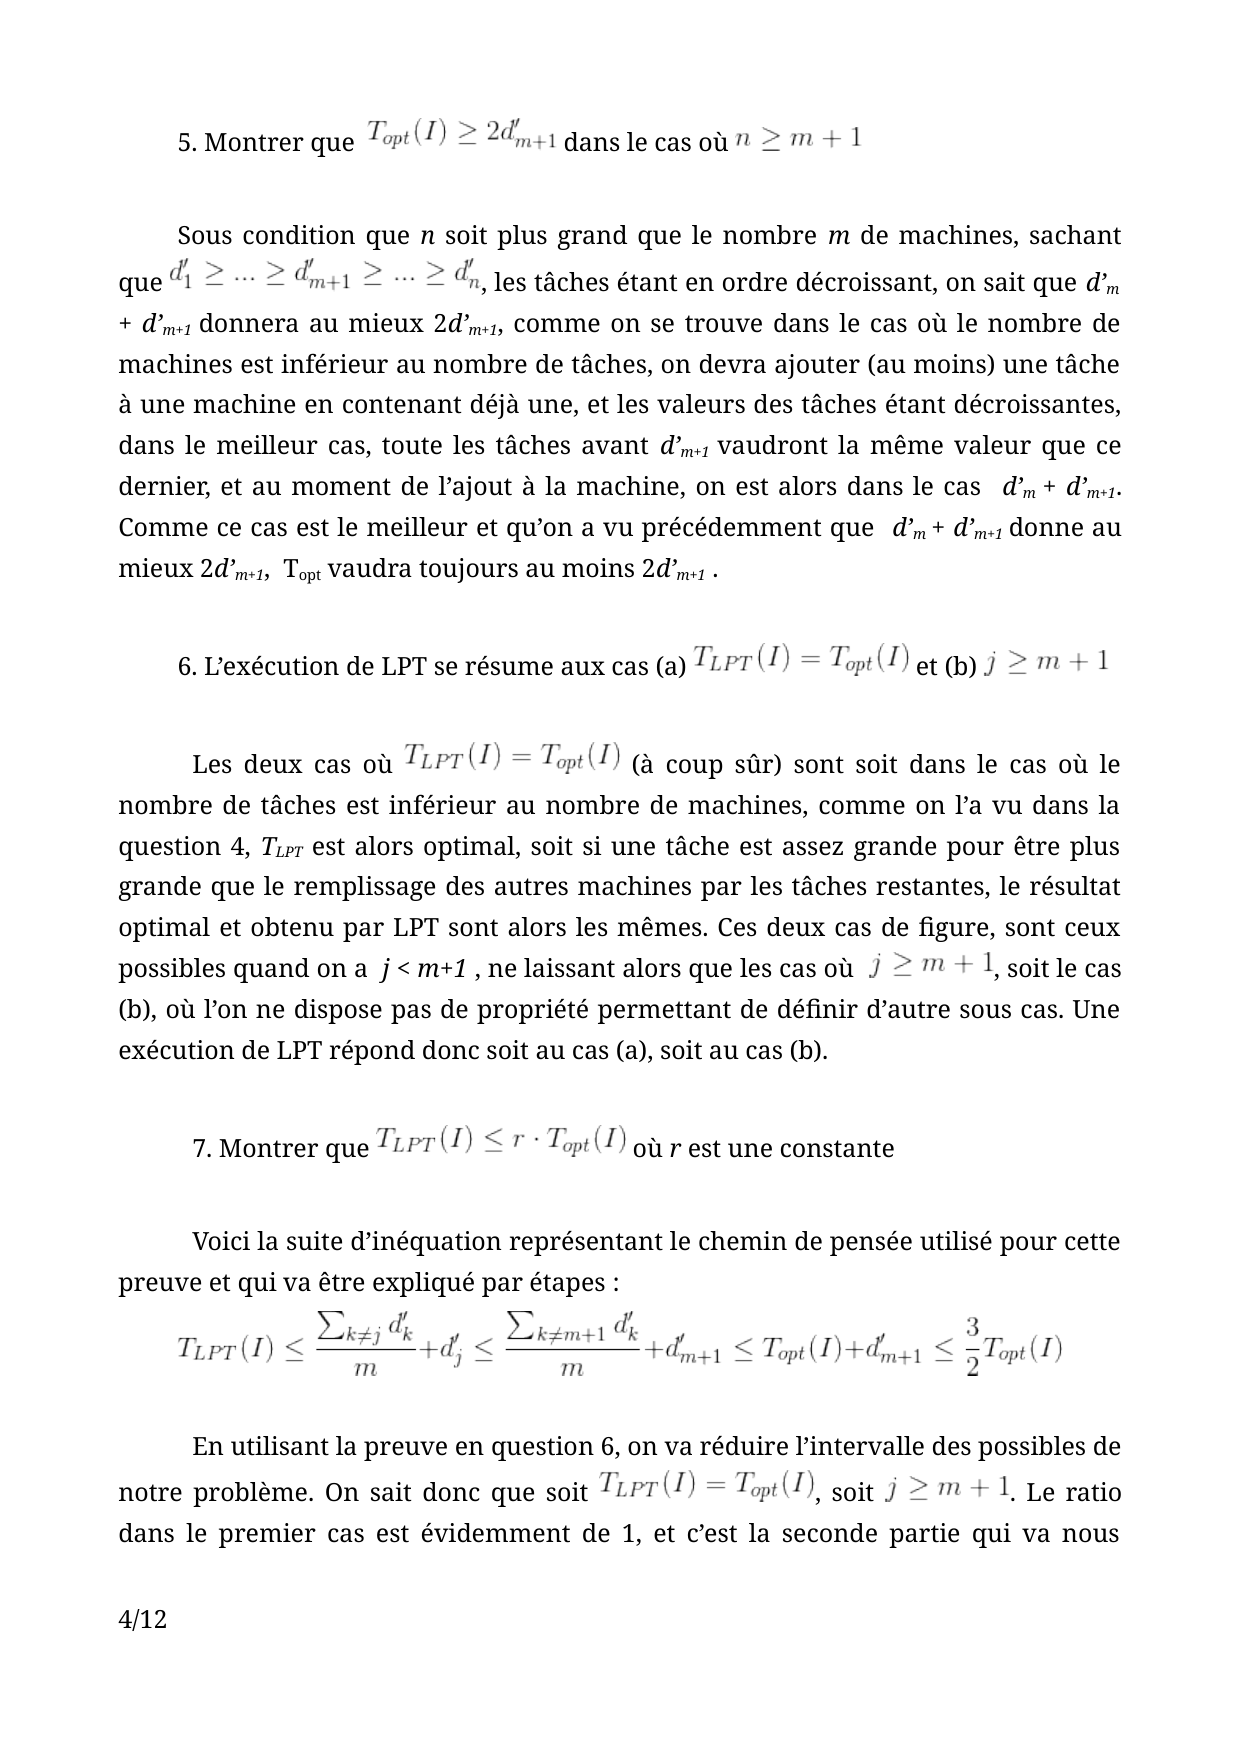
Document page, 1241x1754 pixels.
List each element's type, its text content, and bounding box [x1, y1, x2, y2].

text En utilisant la preuve en question 6, on va réduire l’intervalle des possibles de notre problème. On sait donc que soit , soit . Le ratio dans le premier cas est évidemment de 1, et c’est la seconde partie qui va nous [118, 1429, 1122, 1549]
picture [735, 127, 862, 151]
picture [404, 742, 621, 774]
text Sous condition que n soit plus grand que le nombre m de machines, sachant que , les tâches étant en ordre décroissant, on sait que d’m + d’m+1 donnera au mieux 2d’m+1, comme on se trouve dans le cas où le nombre de machines est inférieur au nombre de tâches, on devra ajouter (au moins) une tâche à une machine en contenant déjà une, et les valeurs des tâches étant décroissantes, dans le meilleur cas, toute les tâches avant d’m+1 vaudront la même valeur que ce dernier, et au moment de l’ajout à la machine, on est alors dans le cas d’m + d’m+1. Comme ce cas est le meilleur et qu’on a vu précédemment que d’m + d’m+1 donne au mieux 2d’m+1, Topt vaudra toujours au moins 2d’m+1 . [118, 218, 1122, 584]
picture [693, 643, 909, 676]
picture [177, 1311, 1063, 1376]
picture [868, 952, 994, 978]
picture [884, 1476, 1010, 1502]
picture [169, 258, 481, 292]
picture [983, 650, 1109, 676]
text 7. Montrer que où r est une constante [118, 1126, 1122, 1164]
text Les deux cas où (à coup sûr) sont soit dans le cas où le nombre de tâches est inférieur au nombre de machines, comme on l’a vu dans la question 4, TLPT est alors optimal, soit si une tâche est assez grande pour être plus grande que le remplissage des autres machines par les tâches restantes, le résultat optimal et obtenu par LPT sont alors les mêmes. Ces deux cas de figure, sont ceux possibles quand on a j < m+1 , ne laissant alors que les cas où , soit le cas (b), où l’on ne dispose pas de propriété permettant de définir d’autre sous cas. Une exécution de LPT répond donc soit au cas (a), soit au cas (b). [118, 742, 1122, 1066]
text 6. L’exécution de LPT se résume aux cas (a) et (b) [118, 644, 1122, 682]
text Voici la suite d’inéquation représentant le chemin de pensée utilisé pour cette preuve et qui va être expliqué par étapes : [118, 1224, 1122, 1299]
picture [376, 1125, 627, 1157]
picture [367, 118, 557, 151]
text 5. Montrer que dans le cas où [118, 118, 1122, 158]
picture [599, 1470, 815, 1502]
